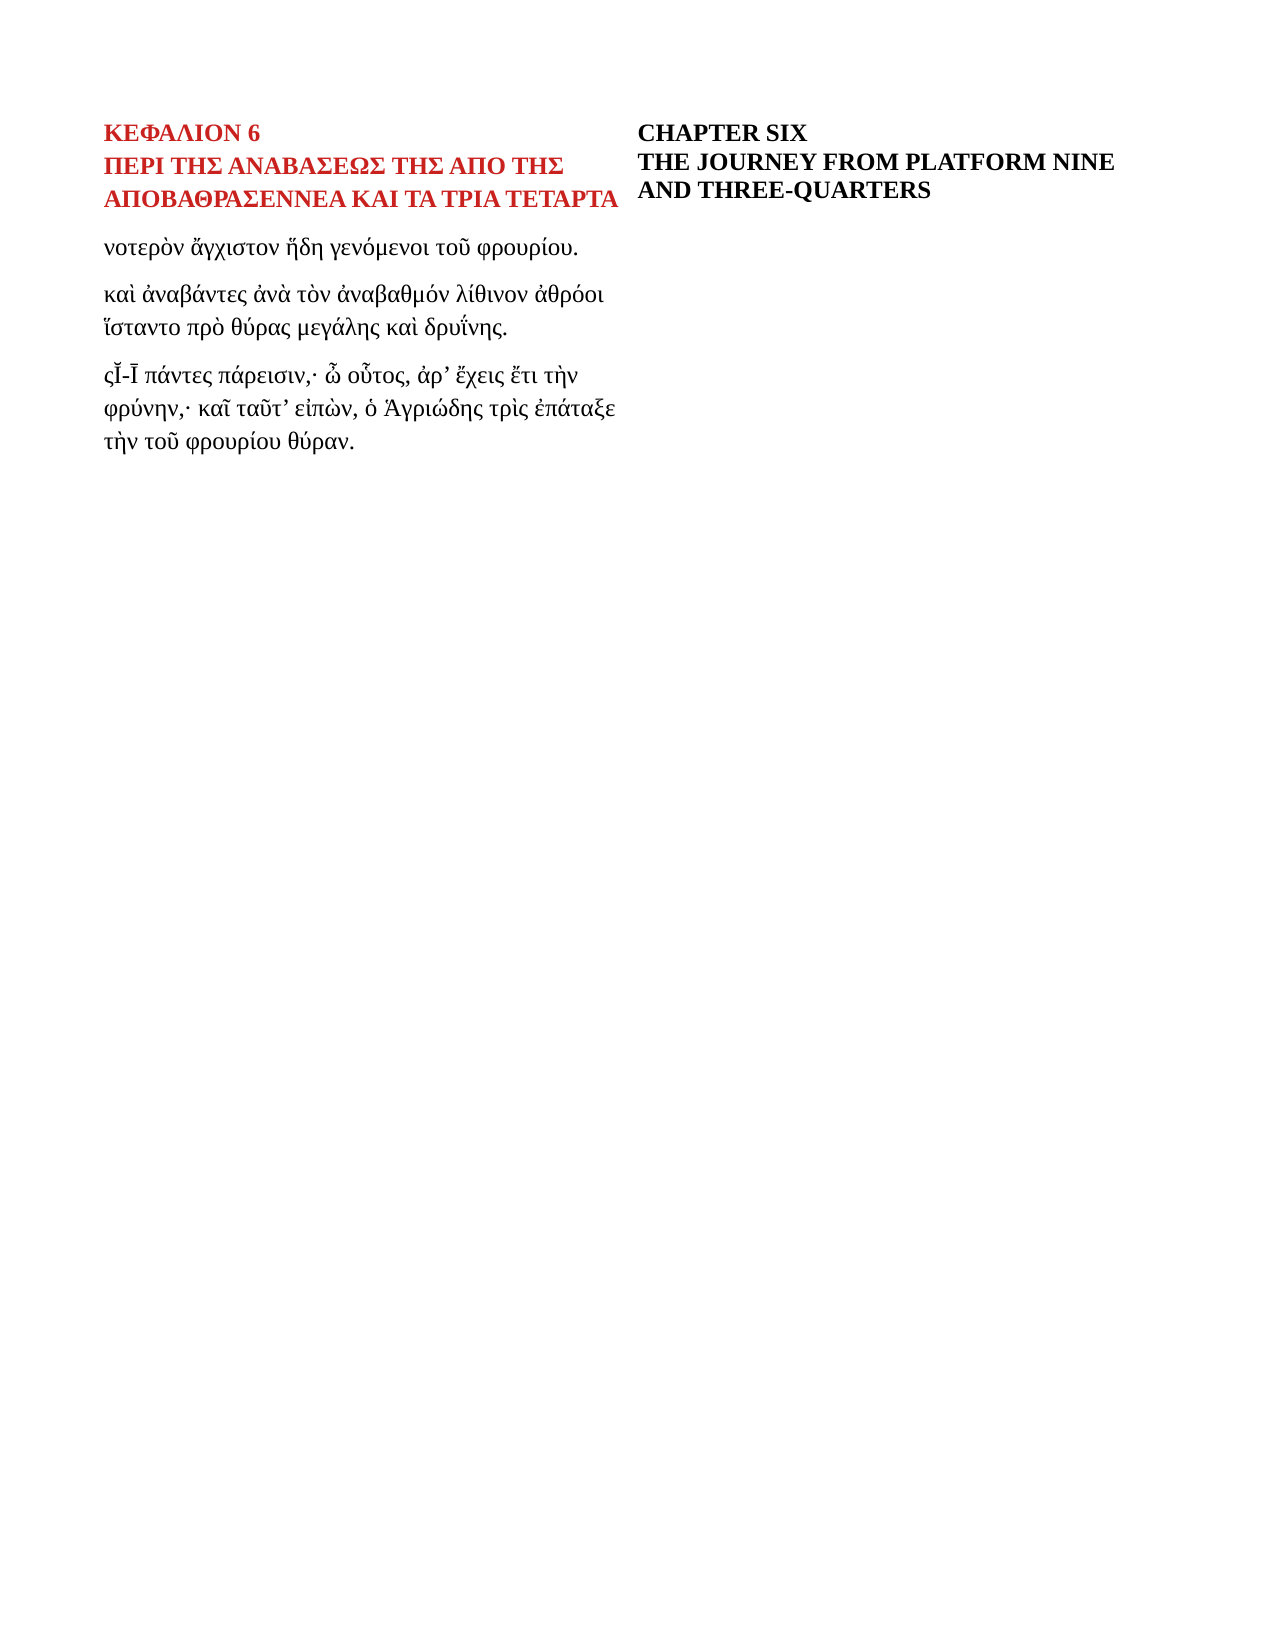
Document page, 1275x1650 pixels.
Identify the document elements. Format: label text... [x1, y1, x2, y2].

table_header ΚΕΦΑΛΙΟΝ 6 ΠΕΡΙ ΤΗΣ ΑΝΑΒΑΣΕΩΣ ΤΗΣ ΑΠΟ ΤΗΣ ΑΠΟΒΑΘΡΑΣΕΝΝΕΑ ΚΑΙ ΤΑ ΤΡΙΑ ΤΕΤΑΡΤΑ [104, 118, 637, 232]
table_header CHAPTER SIX THE JOURNEY FROM PLATFORM NINE AND THREE-QUARTERS [638, 118, 1157, 232]
table_cell νοτερὸν ἄγχιστον ἥδη γενόμενοι τοῦ φρουρίου. καὶ ἀναβάντες ἀνὰ τὸν ἀναβαθμόν λίθινον ἀθρόοι ἵσταντο πρὸ θύρας μεγάλης καὶ δρυΐνης. ςῘ-Ῑ πάντες πάρεισιν,· ὦ οὗτος, ἀρ’ ἔχεις ἔτι τὴν φρύνην,· καῖ ταῦτ’ εἰπὼν, ὁ Ἁγριώδης τρὶς ἐπάταξε τὴν τοῦ φρουρίου θύραν. [104, 232, 637, 521]
